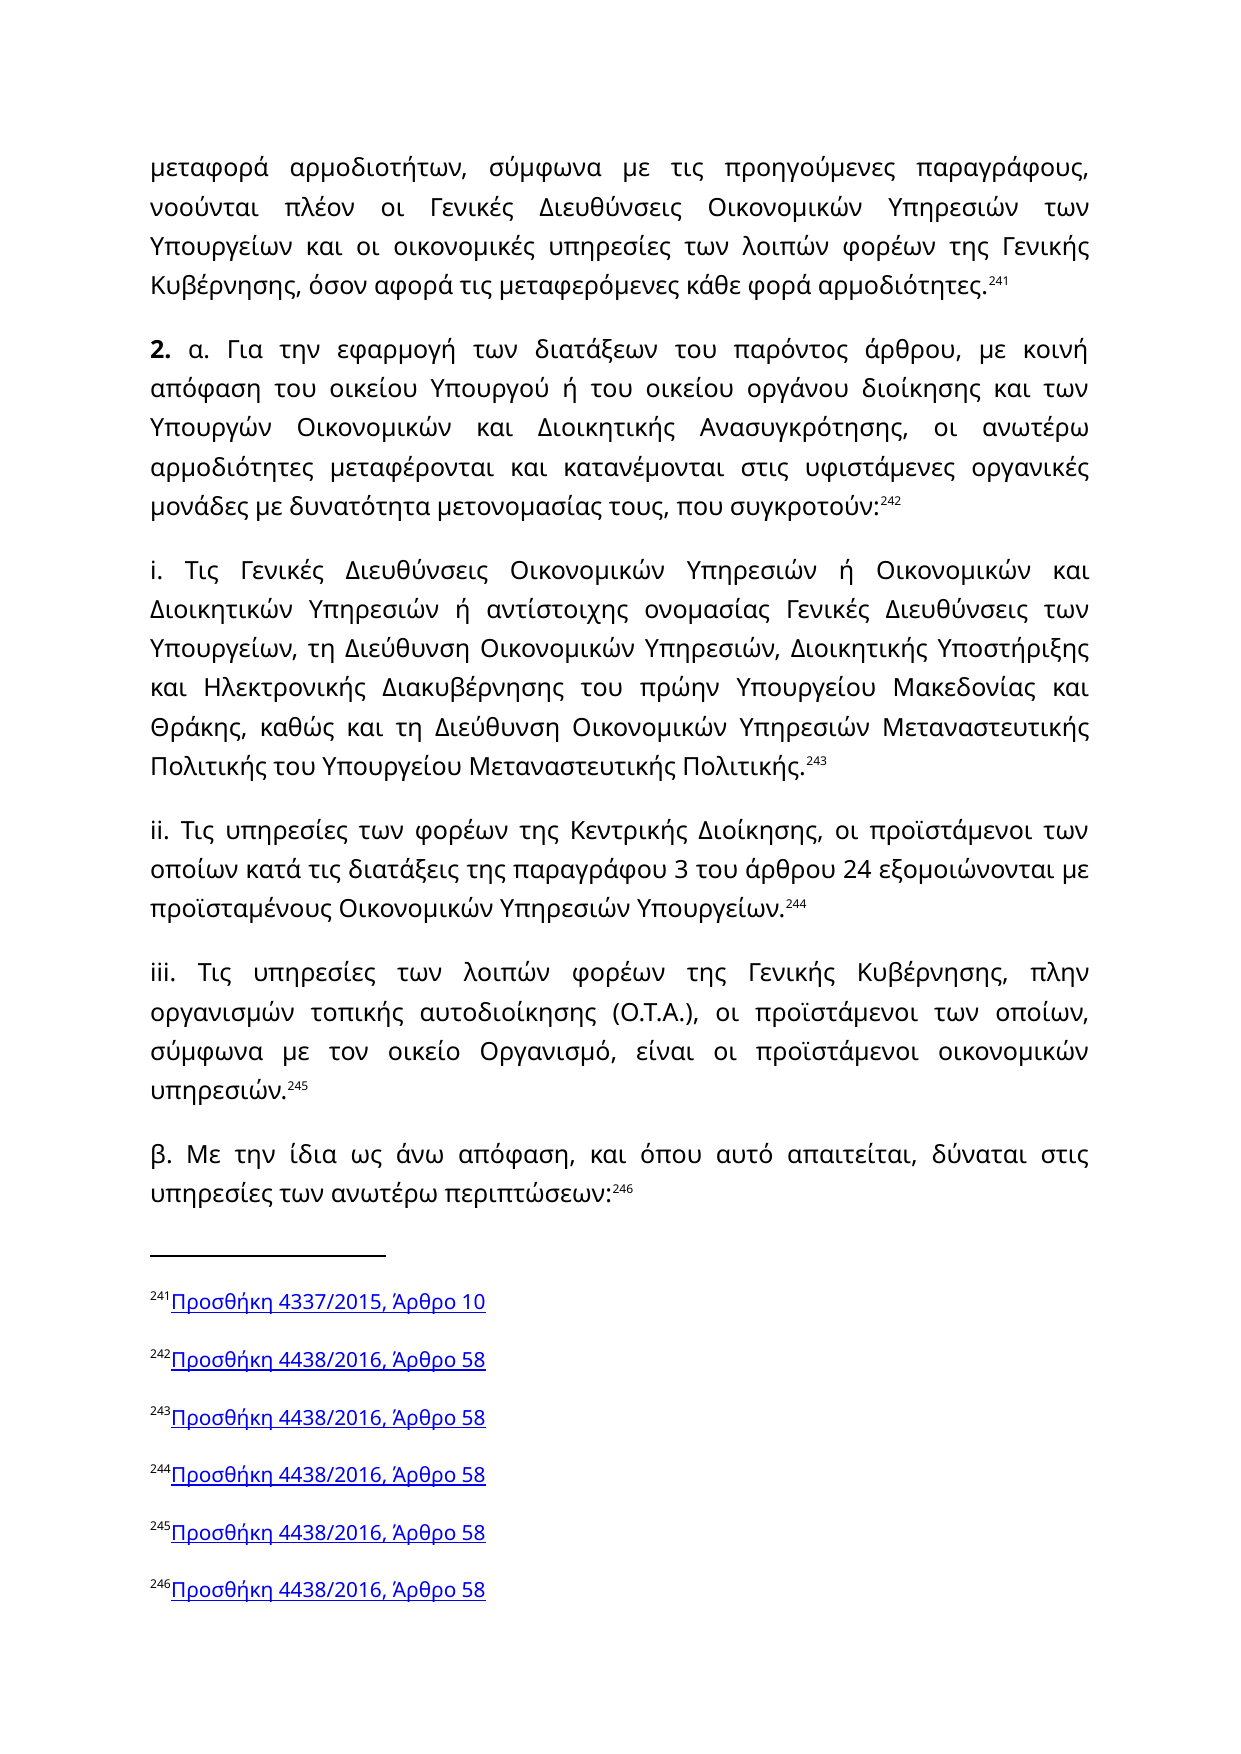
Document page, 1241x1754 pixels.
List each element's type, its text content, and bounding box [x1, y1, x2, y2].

text i. Τις Γενικές Διευθύνσεις Οικονομικών Υπηρεσιών ή Οικονομικών και Διοικητικών Υπηρεσιών ή αντίστοιχης ονομασίας Γενικές Διευθύνσεις των Υπουργείων, τη Διεύθυνση Οικονομικών Υπηρεσιών, Διοικητικής Υποστήριξης και Ηλεκτρονικής Διακυβέρνησης του πρώην Υπουργείου Μακεδονίας και Θράκης, καθώς και τη Διεύθυνση Οικονομικών Υπηρεσιών Μεταναστευτικής Πολιτικής του Υπουργείου Μεταναστευτικής Πολιτικής. [150, 552, 1090, 782]
text μεταφορά αρμοδιοτήτων, σύμφωνα με τις προηγούμενες παραγράφους, νοούνται πλέον οι Γενικές Διευθύνσεις Οικονομικών Υπηρεσιών των Υπουργείων και οι οικονομικές υπηρεσίες των λοιπών φορέων της Γενικής Κυβέρνησης, όσον αφορά τις μεταφερόμενες κάθε φορά αρμοδιότητες. [150, 150, 1090, 302]
text Προσθήκη 4438/2016, Άρθρο 58 [150, 1576, 1090, 1604]
text Προσθήκη 4337/2015, Άρθρο 10 [150, 1287, 1090, 1316]
text ii. Τις υπηρεσίες των φορέων της Κεντρικής Διοίκησης, οι προϊστάμενοι των οποίων κατά τις διατάξεις της παραγράφου 3 του άρθρου 24 εξομοιώνονται με προϊσταμένους Οικονομικών Υπηρεσιών Υπουργείων. [150, 812, 1090, 925]
text Προσθήκη 4438/2016, Άρθρο 58 [150, 1518, 1090, 1546]
text 2. α. Για την εφαρμογή των διατάξεων του παρόντος άρθρου, με κοινή απόφαση του οικείου Υπουργού ή του οικείου οργάνου διοίκησης και των Υπουργών Οικονομικών και Διοικητικής Ανασυγκρότησης, οι ανωτέρω αρμοδιότητες μεταφέρονται και κατανέμονται στις υφιστάμενες οργανικές μονάδες με δυνατότητα μετονομασίας τους, που συγκροτούν: [150, 332, 1090, 522]
text Προσθήκη 4438/2016, Άρθρο 58 [150, 1460, 1090, 1489]
text Προσθήκη 4438/2016, Άρθρο 58 [150, 1403, 1090, 1431]
text Προσθήκη 4438/2016, Άρθρο 58 [150, 1345, 1090, 1373]
text β. Με την ίδια ως άνω απόφαση, και όπου αυτό απαιτείται, δύναται στις υπηρεσίες των ανωτέρω περιπτώσεων: [150, 1137, 1090, 1210]
text iii. Τις υπηρεσίες των λοιπών φορέων της Γενικής Κυβέρνησης, πλην οργανισμών τοπικής αυτοδιοίκησης (Ο.Τ.Α.), οι προϊστάμενοι των οποίων, σύμφωνα με τον οικείο Οργανισμό, είναι οι προϊστάμενοι οικονομικών υπηρεσιών. [150, 955, 1090, 1107]
